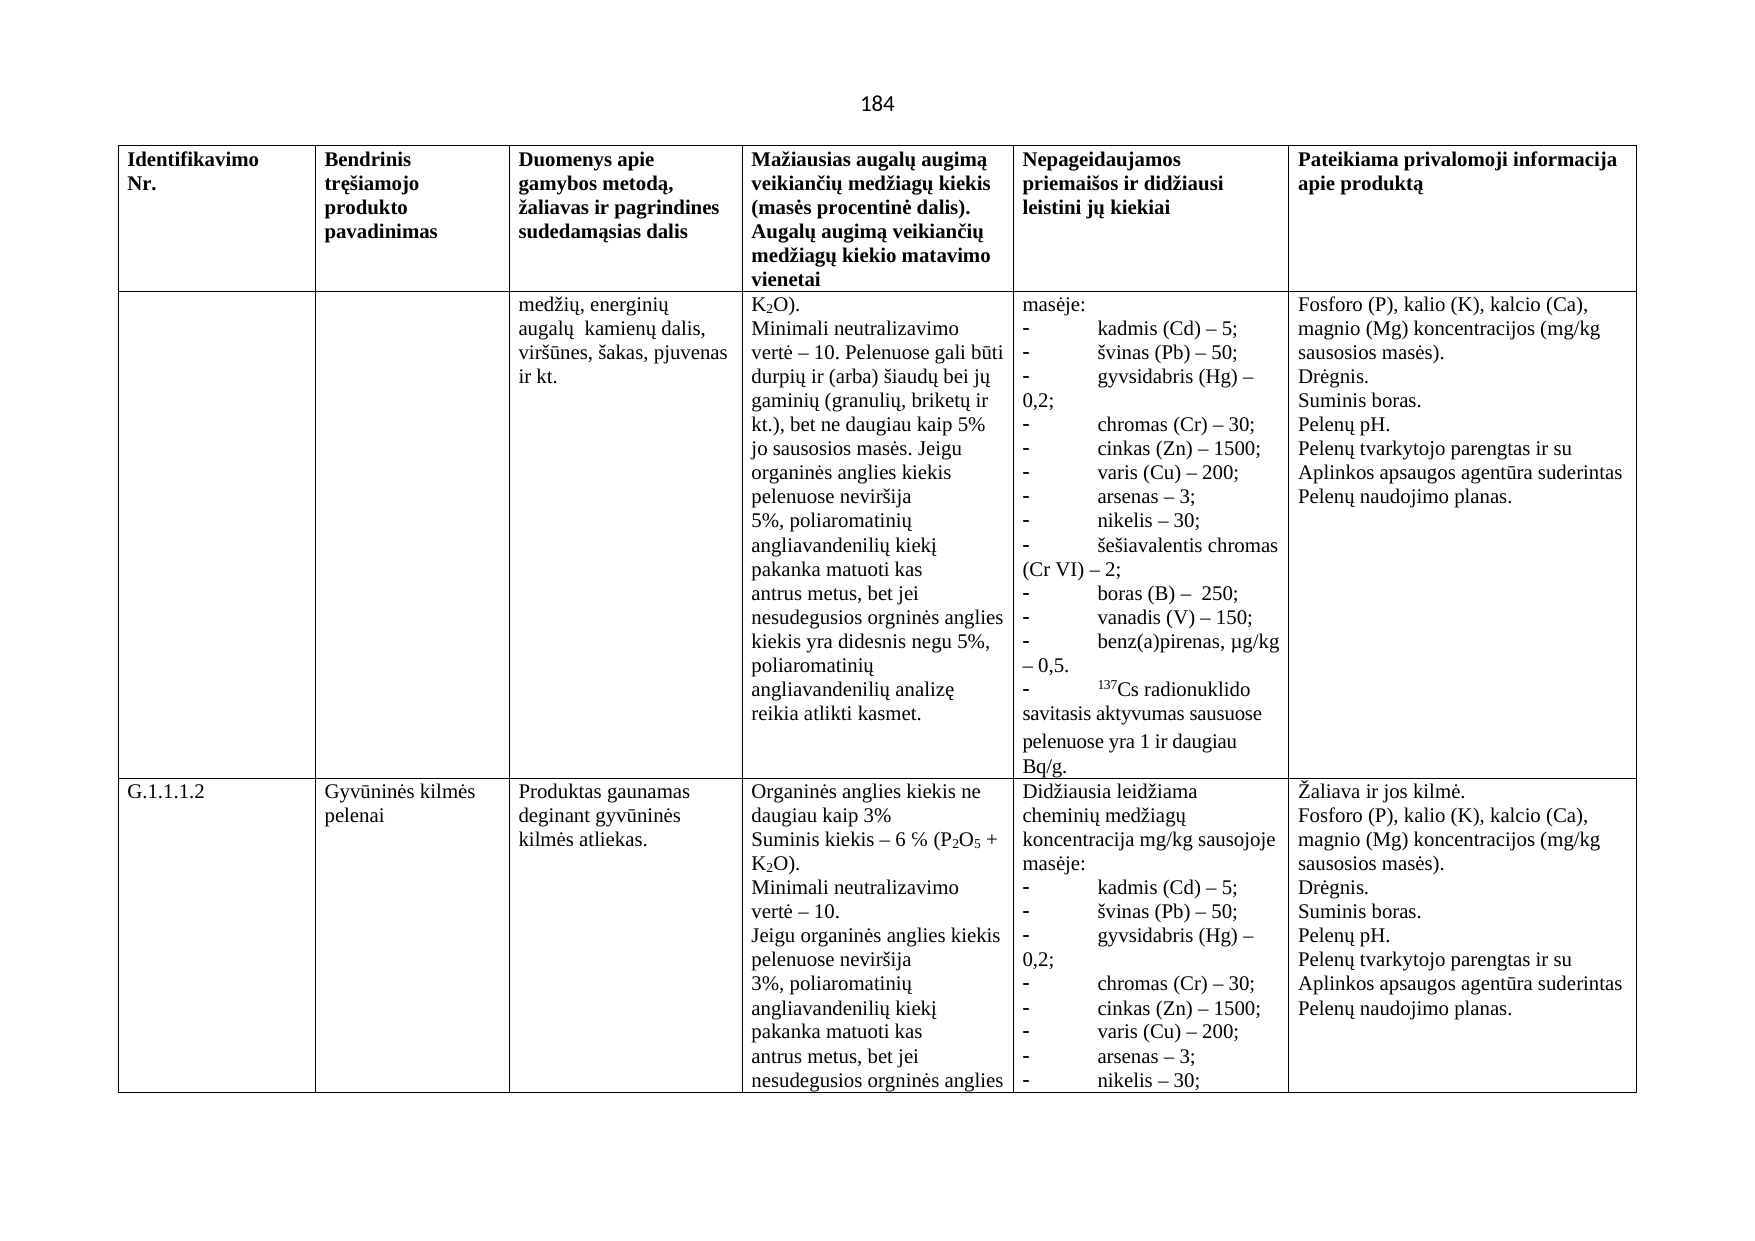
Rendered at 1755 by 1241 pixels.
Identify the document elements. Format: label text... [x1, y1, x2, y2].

table_cell Žaliava ir jos kilmė. Fosforo (P), kalio (K), kalcio (Ca), magnio (Mg) koncentracijos (mg/kg sausosios masės). Drėgnis. Suminis boras. Pelenų pH. Pelenų tvarkytojo parengtas ir su Aplinkos apsaugos agentūra suderintas Pelenų naudojimo planas. [1289, 779, 1636, 1092]
table_header Mažiausias augalų augimą veikiančių medžiagų kiekis (masės procentinė dalis). Augalų augimą veikiančių medžiagų kiekio matavimo vienetai [743, 146, 1013, 291]
table_cell G.1.1.1.2 [119, 779, 315, 1092]
table_cell Fosforo (P), kalio (K), kalcio (Ca), magnio (Mg) koncentracijos (mg/kg sausosios masės). Drėgnis. Suminis boras. Pelenų pH. Pelenų tvarkytojo parengtas ir su Aplinkos apsaugos agentūra suderintas Pelenų naudojimo planas. [1289, 292, 1636, 778]
table_cell masėje:  kadmis (Cd) – 5;  švinas (Pb) – 50;  gyvsidabris (Hg) – 0,2;  chromas (Cr) – 30;  cinkas (Zn) – 1500;  varis (Cu) – 200;  arsenas – 3;  nikelis – 30;  šešiavalentis chromas (Cr VI) – 2;  boras (B) – 250;  vanadis (V) – 150;  benz(a)pirenas, µg/kg – 0,5.  137Cs radionuklido savitasis aktyvumas sausuose pelenuose yra 1 ir daugiau Bq/g. [1014, 292, 1288, 778]
table_header Pateikiama privalomoji informacija apie produktą [1289, 146, 1636, 291]
table_cell Gyvūninės kilmės pelenai [316, 779, 509, 1092]
table_cell [316, 292, 509, 778]
table_cell K2O). Minimali neutralizavimo vertė – 10. Pelenuose gali būti durpių ir (arba) šiaudų bei jų gaminių (granulių, briketų ir kt.), bet ne daugiau kaip 5% jo sausosios masės. Jeigu organinės anglies kiekis pelenuose neviršija 5%, poliaromatinių angliavandenilių kiekį pakanka matuoti kas antrus metus, bet jei nesudegusios orgninės anglies kiekis yra didesnis negu 5%, poliaromatinių angliavandenilių analizę reikia atlikti kasmet. [743, 292, 1013, 778]
table_cell Produktas gaunamas deginant gyvūninės kilmės atliekas. [510, 779, 742, 1092]
table_cell [119, 292, 315, 778]
table_header Nepageidaujamos priemaišos ir didžiausi leistini jų kiekiai [1014, 146, 1288, 291]
table_cell Organinės anglies kiekis ne daugiau kaip 3% Suminis kiekis – 6 ℅ (P2O5 + K2O). Minimali neutralizavimo vertė – 10. Jeigu organinės anglies kiekis pelenuose neviršija 3%, poliaromatinių angliavandenilių kiekį pakanka matuoti kas antrus metus, bet jei nesudegusios orgninės anglies [743, 779, 1013, 1092]
table_cell Didžiausia leidžiama cheminių medžiagų koncentracija mg/kg sausojoje masėje:  kadmis (Cd) – 5;  švinas (Pb) – 50;  gyvsidabris (Hg) – 0,2;  chromas (Cr) – 30;  cinkas (Zn) – 1500;  varis (Cu) – 200;  arsenas – 3;  nikelis – 30; [1014, 779, 1288, 1092]
table_header Bendrinis tręšiamojo produkto pavadinimas [316, 146, 509, 291]
table_header Identifikavimo Nr. [119, 146, 315, 291]
table_header Duomenys apie gamybos metodą, žaliavas ir pagrindines sudedamąsias dalis [510, 146, 742, 291]
table_cell medžių, energinių augalų kamienų dalis, viršūnes, šakas, pjuvenas ir kt. [510, 292, 742, 778]
